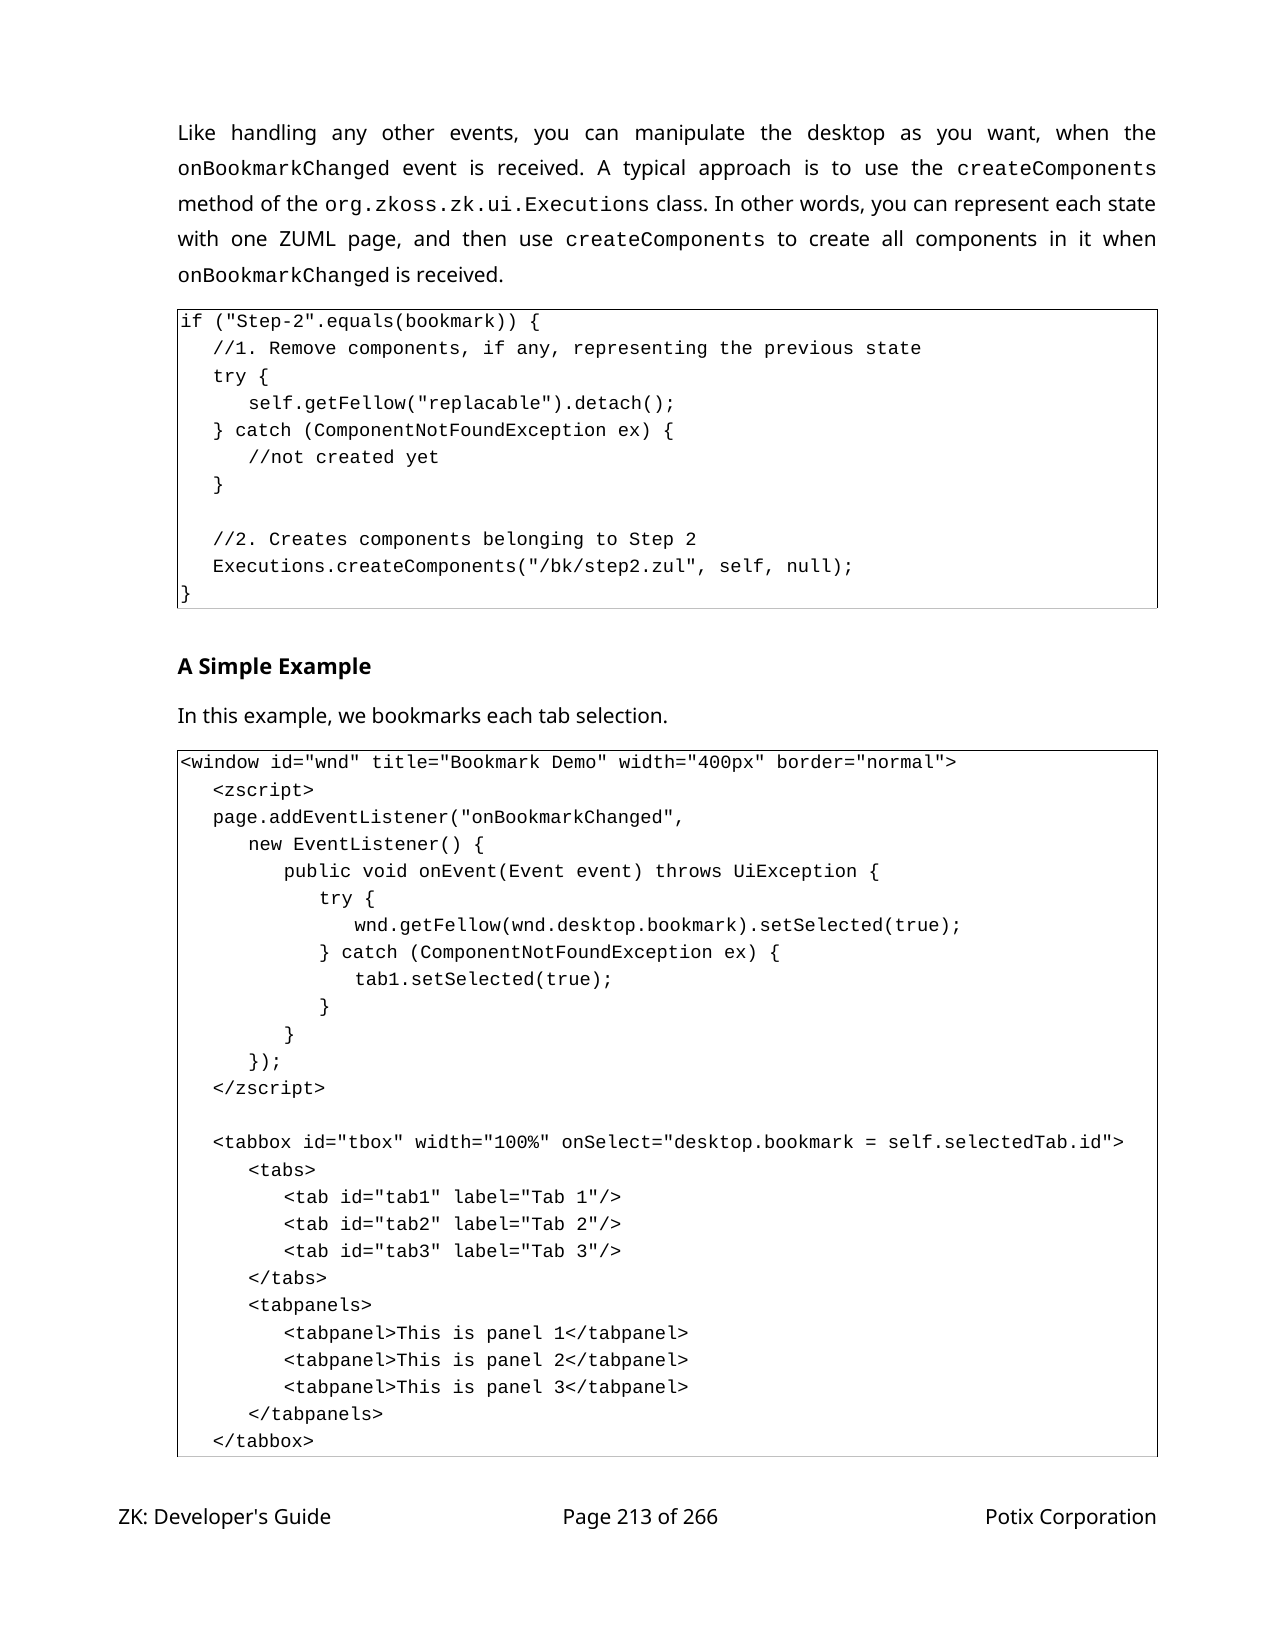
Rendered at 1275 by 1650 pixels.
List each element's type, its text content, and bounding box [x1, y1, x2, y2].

text self.getFellow("replacable").detach(); [178, 391, 1157, 415]
text <window id="wnd" title="Bookmark Demo" width="400px" border="normal"> [178, 751, 1157, 774]
text <tabs> [178, 1157, 1157, 1182]
text }); [178, 1049, 1157, 1073]
text </zscript> [178, 1076, 1157, 1100]
text Like handling any other events, you can manipulate the desktop as you want, when the onBookmarkChanged event is received. A typical approach is to use the createComponents method of the org.zkoss.zk.ui.Executions class. In other words, you can represent each state with one ZUML page, and then use createComponents to create all components in it when onBookmarkChanged is received. [177, 118, 1157, 288]
text try { [178, 363, 1157, 388]
text </tabbox> [178, 1429, 1157, 1456]
text <tabpanel>This is panel 3</tabpanel> [178, 1375, 1157, 1399]
text if ("Step-2".equals(bookmark)) { [178, 310, 1157, 333]
text } catch (ComponentNotFoundException ex) { [178, 940, 1157, 964]
text In this example, we bookmarks each tab selection. [177, 701, 1157, 729]
text Executions.createComponents("/bk/step2.zul", self, null); [178, 554, 1157, 578]
subtitle A Simple Example [177, 651, 1157, 681]
text <tab id="tab1" label="Tab 1"/> [178, 1184, 1157, 1209]
text } [178, 472, 1157, 496]
text //1. Remove components, if any, representing the previous state [178, 336, 1157, 361]
text <tab id="tab2" label="Tab 2"/> [178, 1212, 1157, 1236]
text //not created yet [178, 445, 1157, 469]
text <tab id="tab3" label="Tab 3"/> [178, 1239, 1157, 1263]
text wnd.getFellow(wnd.desktop.bookmark).setSelected(true); [178, 913, 1157, 937]
text public void onEvent(Event event) throws UiException { try { [178, 859, 1157, 910]
text </tabs> [178, 1266, 1157, 1290]
text } [178, 581, 1157, 608]
text <tabpanel>This is panel 2</tabpanel> [178, 1348, 1157, 1372]
text } [178, 994, 1157, 1018]
text } [178, 1021, 1157, 1046]
text <tabpanels> [178, 1293, 1157, 1318]
text new EventListener() { [178, 832, 1157, 856]
text //2. Creates components belonging to Step 2 [178, 527, 1157, 551]
text </tabpanels> [178, 1402, 1157, 1426]
text page.addEventListener("onBookmarkChanged", [178, 804, 1157, 829]
text <zscript> [178, 777, 1157, 802]
text } catch (ComponentNotFoundException ex) { [178, 418, 1157, 442]
text tab1.setSelected(true); [178, 967, 1157, 991]
text <tabbox id="tbox" width="100%" onSelect="desktop.bookmark = self.selectedTab.id"> [178, 1130, 1157, 1154]
text <tabpanel>This is panel 1</tabpanel> [178, 1321, 1157, 1345]
